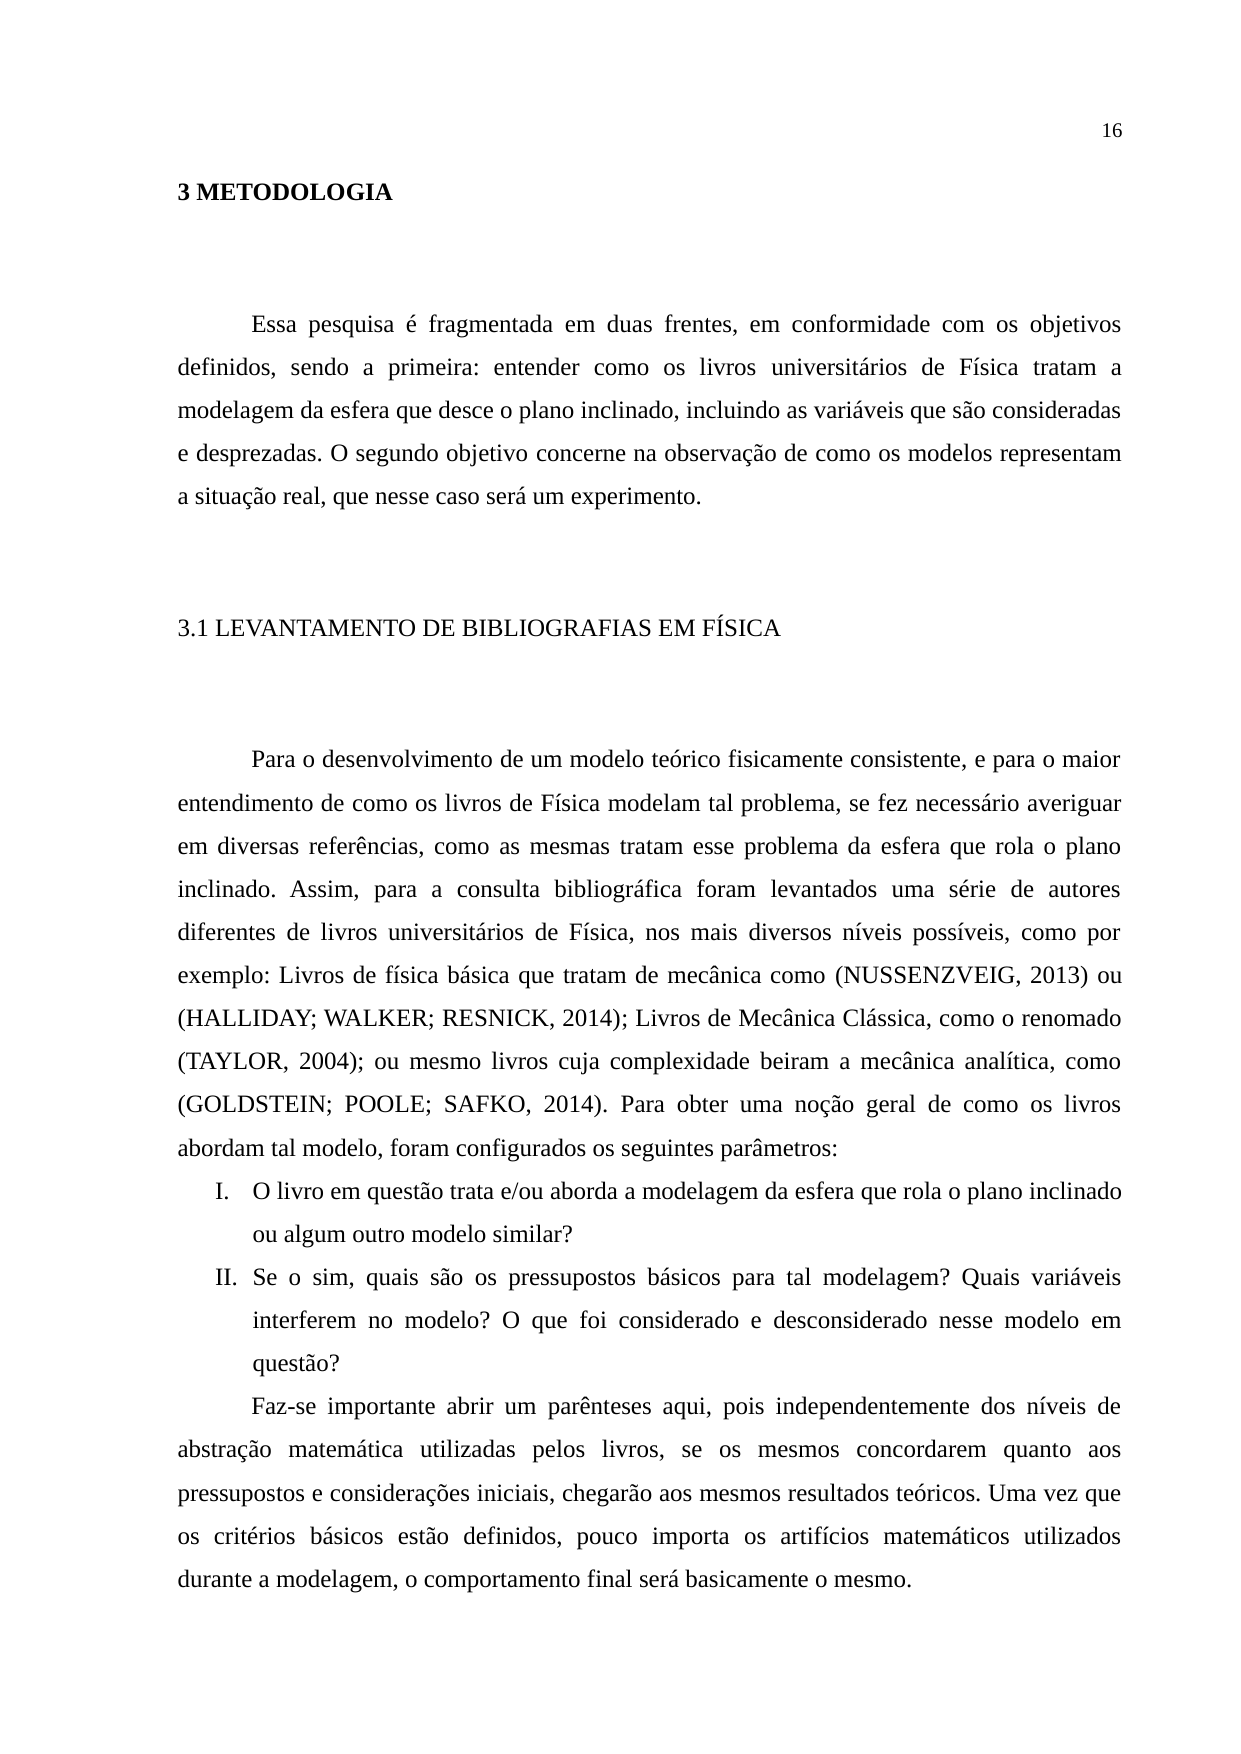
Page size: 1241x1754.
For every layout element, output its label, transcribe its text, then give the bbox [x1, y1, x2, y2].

text Para o desenvolvimento de um modelo teórico fisicamente consistente, e para o maior entendimento de como os livros de Física modelam tal problema, se fez necessário averiguar em diversas referências, como as mesmas tratam esse problema da esfera que rola o plano inclinado. Assim, para a consulta bibliográfica foram levantados uma série de autores diferentes de livros universitários de Física, nos mais diversos níveis possíveis, como por exemplo: Livros de física básica que tratam de mecânica como (NUSSENZVEIG, 2013) ou (HALLIDAY; WALKER; RESNICK, 2014); Livros de Mecânica Clássica, como o renomado (TAYLOR, 2004); ou mesmo livros cuja complexidade beiram a mecânica analítica, como (GOLDSTEIN; POOLE; SAFKO, 2014). Para obter uma noção geral de como os livros abordam tal modelo, foram configurados os seguintes parâmetros: [177, 744, 1122, 1161]
list Se o sim, quais são os pressupostos básicos para tal modelagem? Quais variáveis interferem no modelo? O que foi considerado e desconsiderado nesse modelo em questão? [215, 1262, 1122, 1377]
list O livro em questão trata e/ou aborda a modelagem da esfera que rola o plano inclinado ou algum outro modelo similar? [215, 1176, 1122, 1248]
subtitle Metodologia [177, 177, 1122, 206]
text Essa pesquisa é fragmentada em duas frentes, em conformidade com os objetivos definidos, sendo a primeira: entender como os livros universitários de Física tratam a modelagem da esfera que desce o plano inclinado, incluindo as variáveis que são consideradas e desprezadas. O segundo objetivo concerne na observação de como os modelos representam a situação real, que nesse caso será um experimento. [177, 309, 1122, 510]
text Faz-se importante abrir um parênteses aqui, pois independentemente dos níveis de abstração matemática utilizadas pelos livros, se os mesmos concordarem quanto aos pressupostos e considerações iniciais, chegarão aos mesmos resultados teóricos. Uma vez que os critérios básicos estão definidos, pouco importa os artifícios matemáticos utilizados durante a modelagem, o comportamento final será basicamente o mesmo. [177, 1391, 1122, 1593]
subtitle Levantamento de bibliografias em física [177, 613, 1122, 642]
